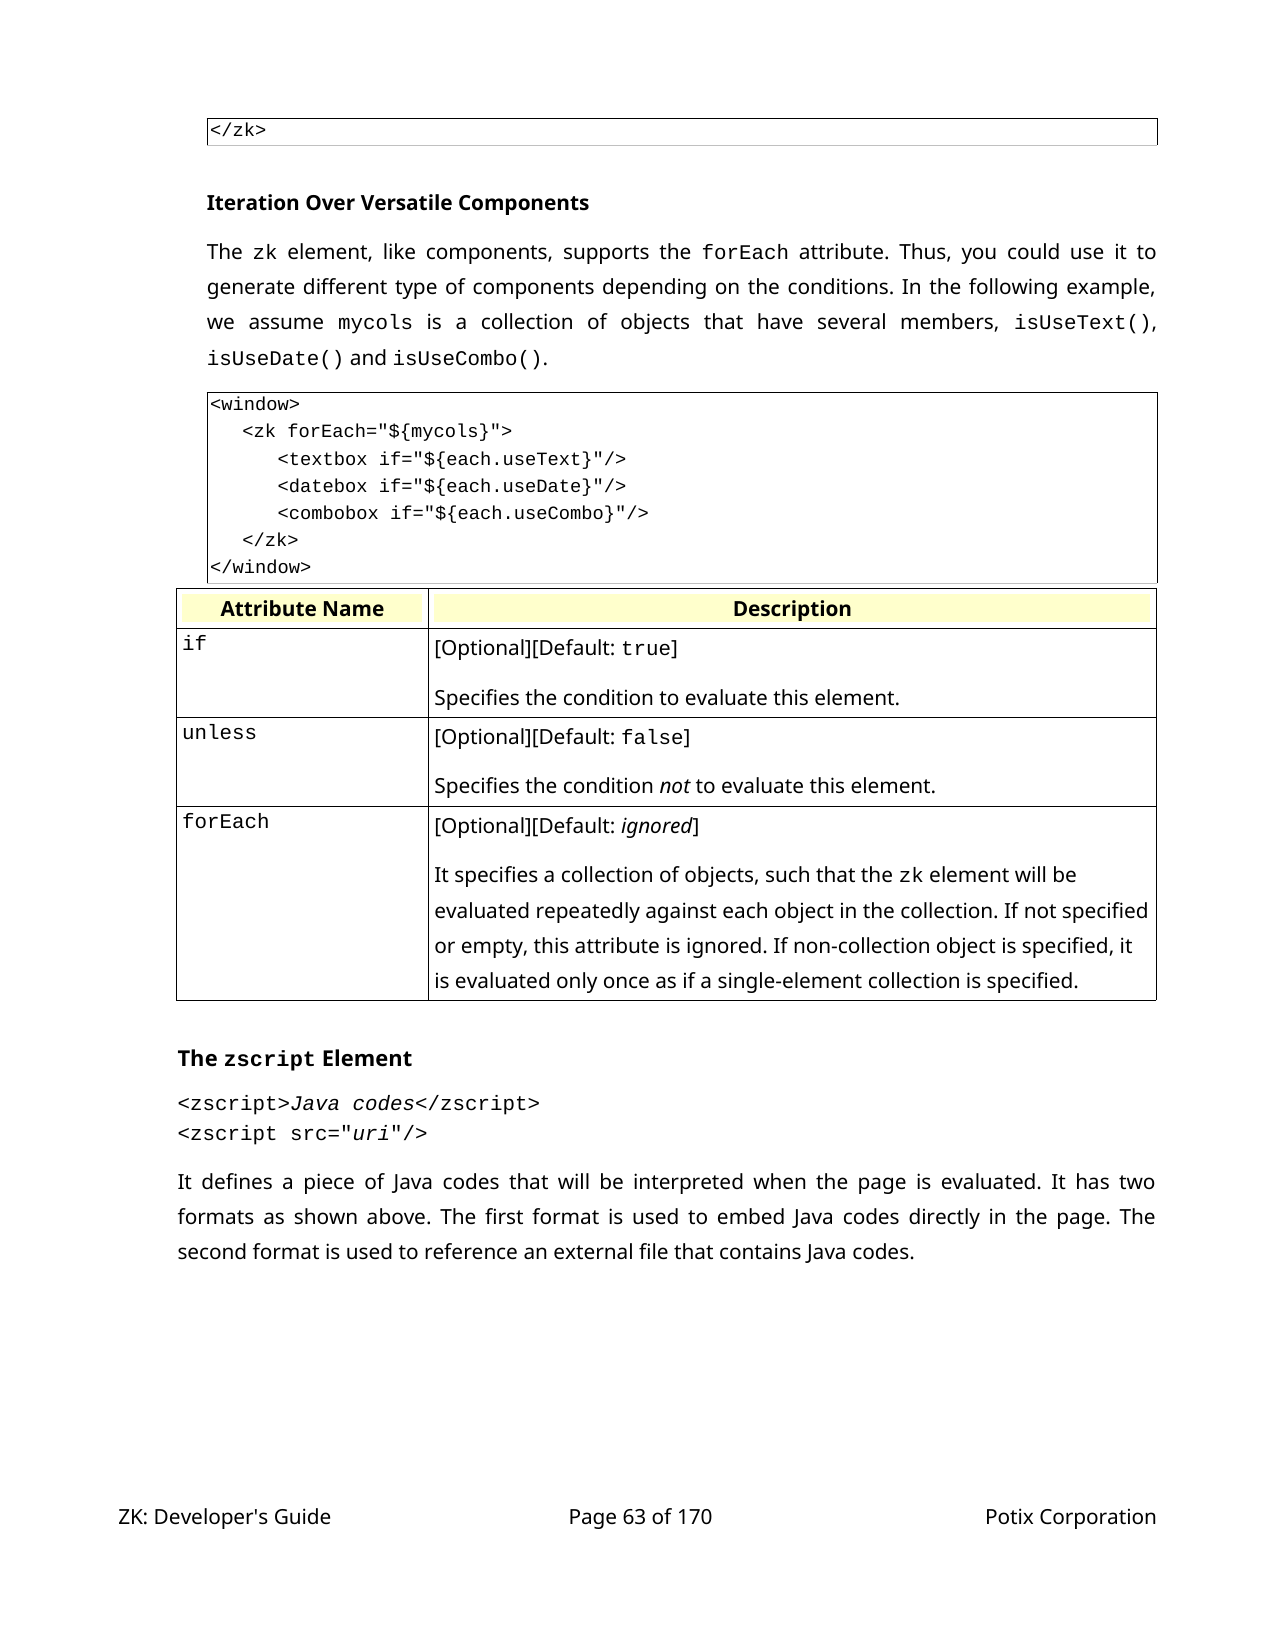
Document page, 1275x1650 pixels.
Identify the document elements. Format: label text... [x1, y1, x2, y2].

table_cell forEach [177, 807, 428, 1000]
text It defines a piece of Java codes that will be interpreted when the page is evaluated. It has two formats as shown above. The first format is used to embed Java codes directly in the page. The second format is used to reference an external file that contains Java codes. [177, 1167, 1157, 1266]
table_header Attribute Name [177, 589, 428, 628]
table_cell if [177, 629, 428, 717]
subtitle The zscript Element [177, 1043, 1157, 1073]
table_cell [Optional][Default: ignored] It specifies a collection of objects, such that the zk element will be evaluated repeatedly against each object in the collection. If not specified or empty, this attribute is ignored. If non-collection object is specified, it is evaluated only once as if a single-element collection is specified. [429, 807, 1156, 1000]
table_cell [Optional][Default: true] Specifies the condition to evaluate this element. [429, 629, 1156, 717]
text The zk element, like components, supports the forEach attribute. Thus, you could use it to generate different type of components depending on the conditions. In the following example, we assume mycols is a collection of objects that have several members, isUseText(), isUseDate() and isUseCombo(). [207, 237, 1157, 372]
text <textbox if="${each.useText}"/> [208, 447, 1157, 471]
text <combobox if="${each.useCombo}"/> [208, 501, 1157, 525]
text <datebox if="${each.useDate}"/> [208, 474, 1157, 498]
subtitle Iteration Over Versatile Components [207, 188, 1157, 216]
text </zk> [208, 528, 1157, 552]
text <zscript>Java codes</zscript> <zscript src="uri"/> [177, 1093, 1157, 1146]
table_header Description [429, 589, 1156, 628]
text </zk> [208, 119, 1157, 145]
text <zk forEach="${mycols}"> [208, 419, 1157, 444]
table_cell unless [177, 718, 428, 806]
text </window> [208, 555, 1157, 583]
table_cell [Optional][Default: false] Specifies the condition not to evaluate this element. [429, 718, 1156, 806]
text <window> [208, 393, 1157, 416]
